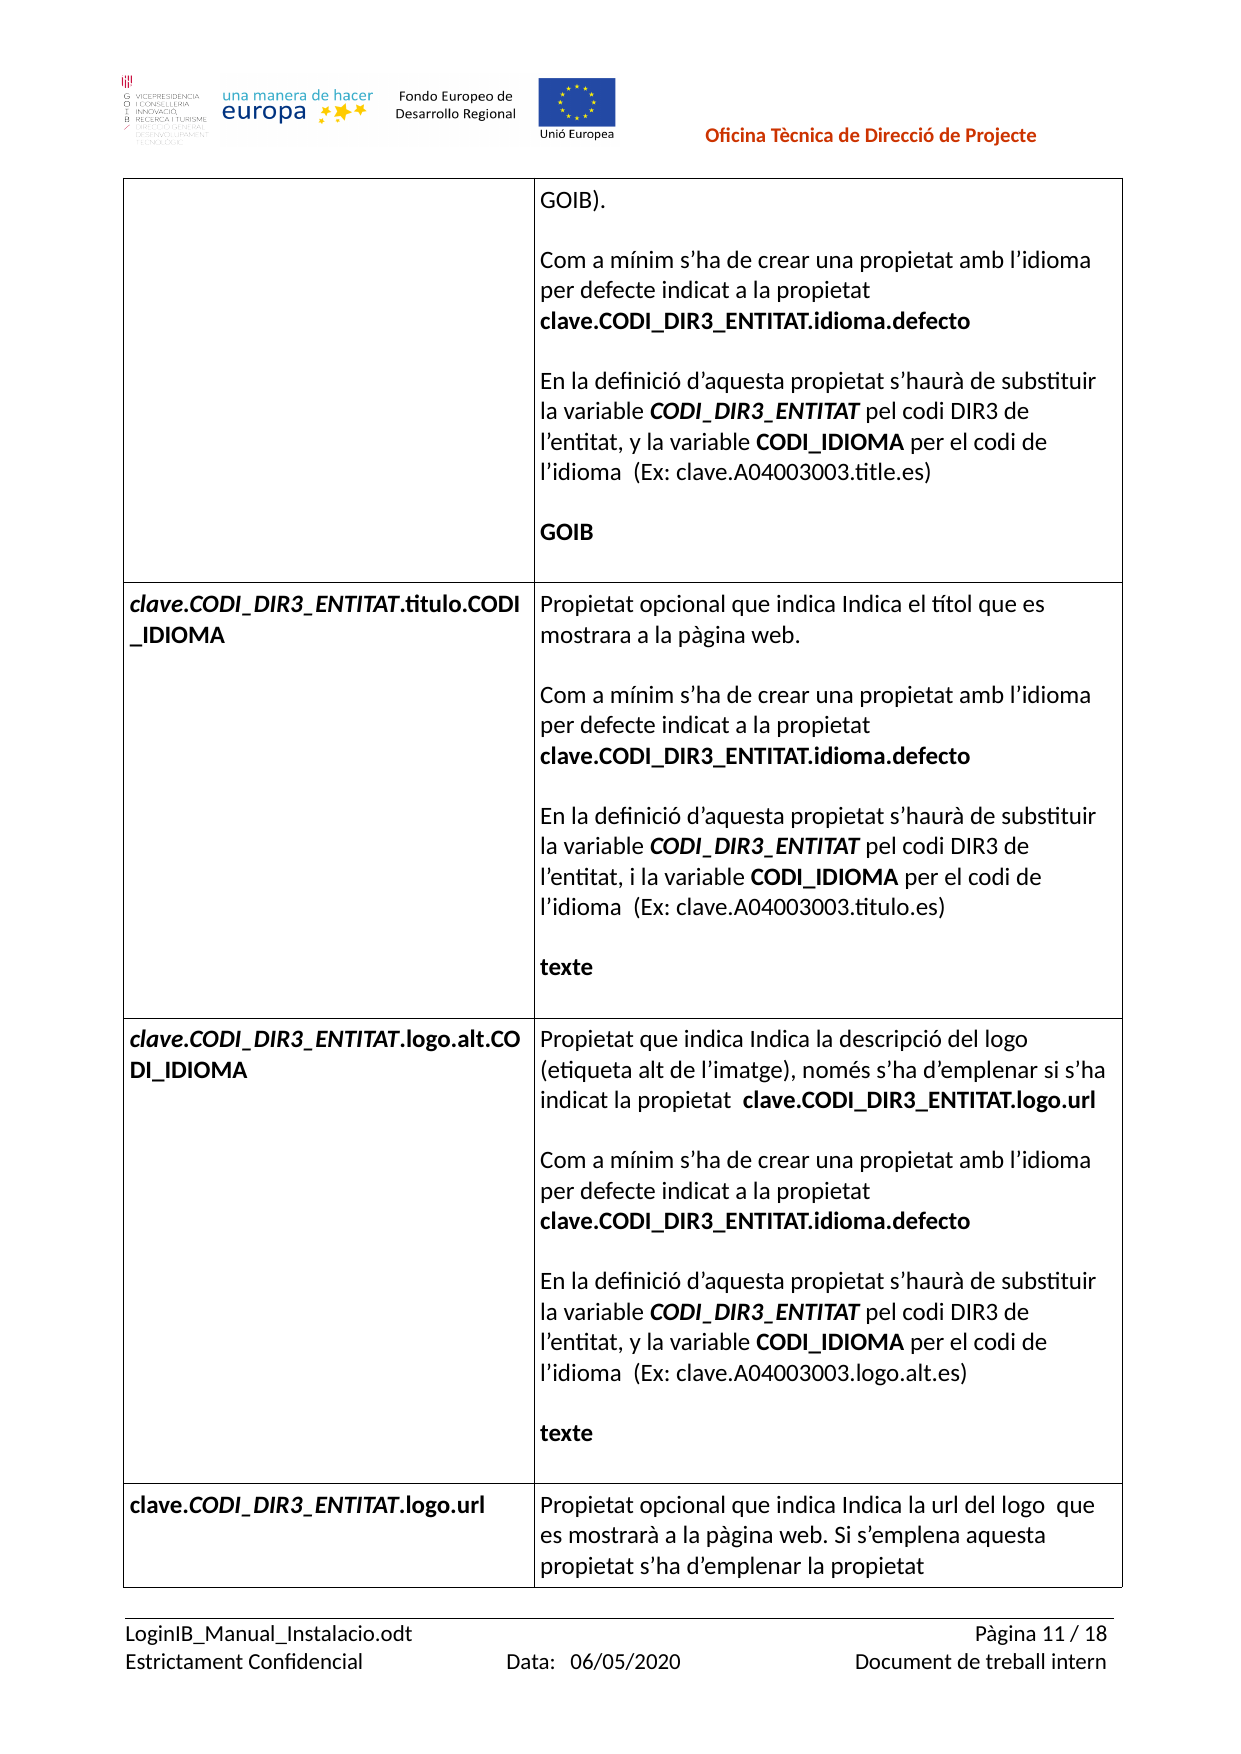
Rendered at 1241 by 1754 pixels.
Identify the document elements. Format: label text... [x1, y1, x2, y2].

table_cell Propietat opcional que indica Indica la url del logo que es mostrarà a la pàgina web. Si s’emplena aquesta propietat s’ha d’emplenar la propietat [535, 1484, 1122, 1587]
table_cell [124, 179, 534, 582]
picture [118, 73, 213, 147]
table_cell Propietat que indica Indica la descripció del logo (etiqueta alt de l’imatge), només s’ha d’emplenar si s’ha indicat la propietat clave.CODI_DIR3_ENTITAT.logo.url Com a mínim s’ha de crear una propietat amb l’idioma per defecte indicat a la propietat clave.CODI_DIR3_ENTITAT.idioma.defecto En la definició d’aquesta propietat s’haurà de substituir la variable CODI_DIR3_ENTITAT pel codi DIR3 de l’entitat, y la variable CODI_IDIOMA per el codi de l’idioma (Ex: clave.A04003003.logo.alt.es) texte [535, 1019, 1122, 1483]
table_cell clave.CODI_DIR3_ENTITAT.logo.url [124, 1484, 534, 1587]
table_cell GOIB). Com a mínim s’ha de crear una propietat amb l’idioma per defecte indicat a la propietat clave.CODI_DIR3_ENTITAT.idioma.defecto En la definició d’aquesta propietat s’haurà de substituir la variable CODI_DIR3_ENTITAT pel codi DIR3 de l’entitat, y la variable CODI_IDIOMA per el codi de l’idioma (Ex: clave.A04003003.title.es) GOIB [535, 179, 1122, 582]
table_cell clave.CODI_DIR3_ENTITAT.titulo.CODI_IDIOMA [124, 583, 534, 1017]
table_cell Propietat opcional que indica Indica el títol que es mostrara a la pàgina web. Com a mínim s’ha de crear una propietat amb l’idioma per defecte indicat a la propietat clave.CODI_DIR3_ENTITAT.idioma.defecto En la definició d’aquesta propietat s’haurà de substituir la variable CODI_DIR3_ENTITAT pel codi DIR3 de l’entitat, i la variable CODI_IDIOMA per el codi de l’idioma (Ex: clave.A04003003.titulo.es) texte [535, 583, 1122, 1017]
table_cell clave.CODI_DIR3_ENTITAT.logo.alt.CODI_IDIOMA [124, 1019, 534, 1483]
picture [219, 73, 621, 147]
